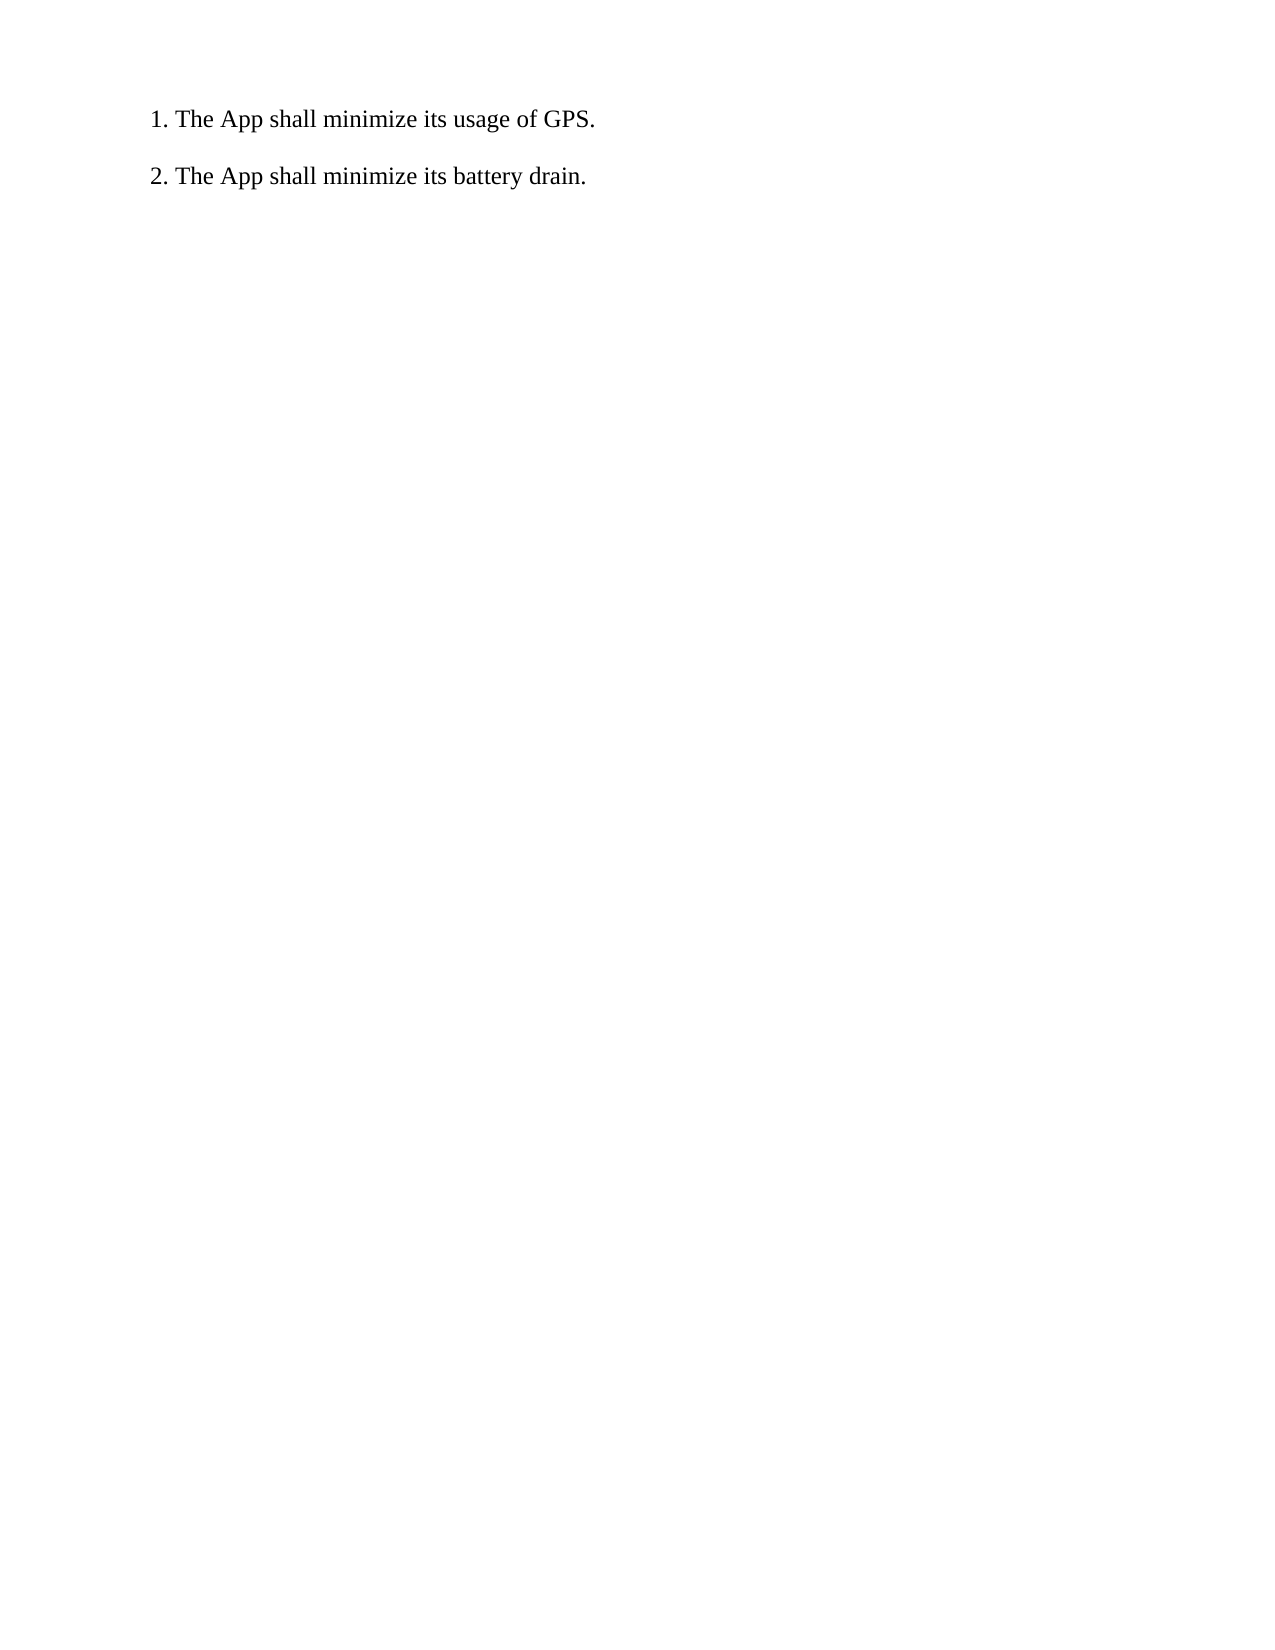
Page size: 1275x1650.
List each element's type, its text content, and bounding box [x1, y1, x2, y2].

text 1. The App shall minimize its usage of GPS. [150, 104, 1125, 132]
text 2. The App shall minimize its battery drain. [150, 161, 1125, 190]
